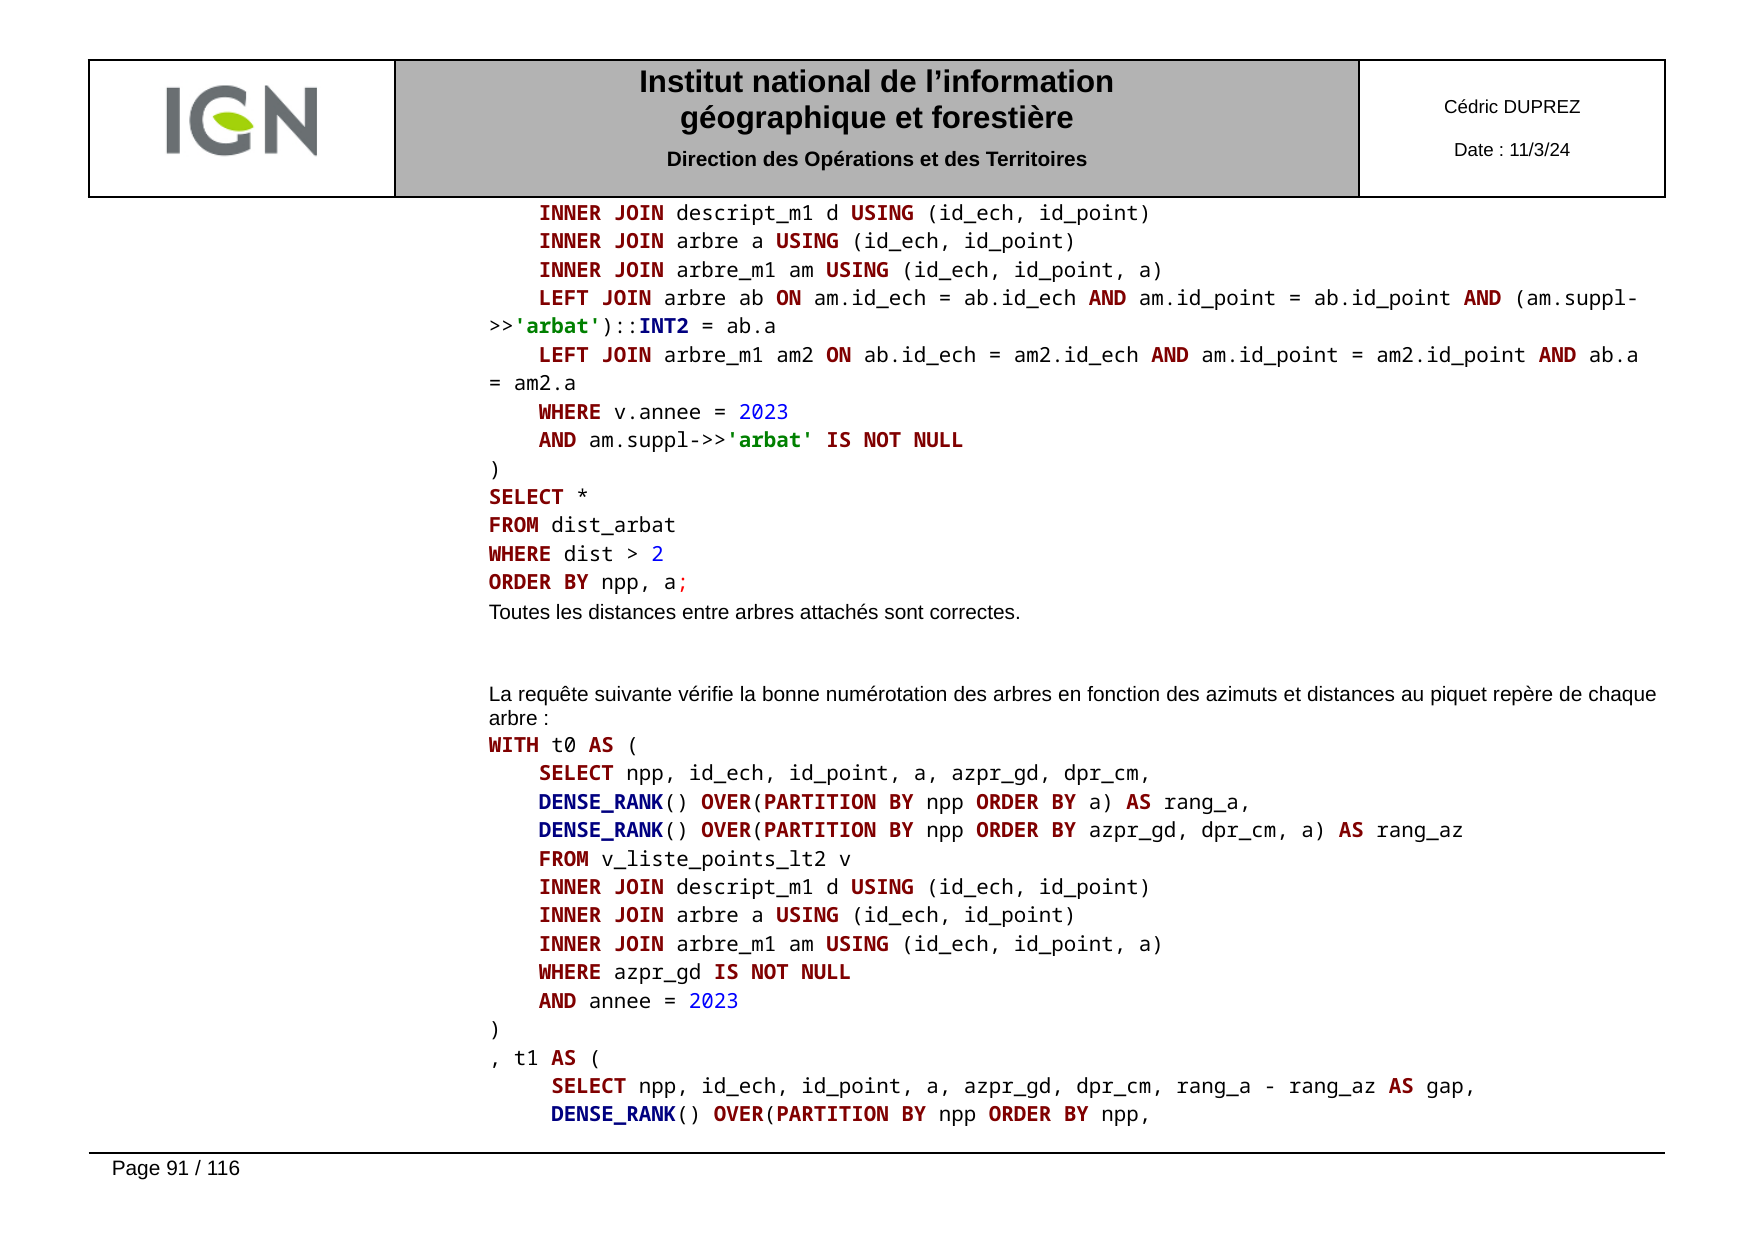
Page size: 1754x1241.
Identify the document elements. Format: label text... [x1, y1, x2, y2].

table_cell INNER JOIN descript_m1 d USING (id_ech, id_point) INNER JOIN arbre a USING (id_ech, id_point) INNER JOIN arbre_m1 am USING (id_ech, id_point, a) LEFT JOIN arbre ab ON am.id_ech = ab.id_ech AND am.id_point = ab.id_point AND (am.suppl->>'arbat')::INT2 = ab.a LEFT JOIN arbre_m1 am2 ON ab.id_ech = am2.id_ech AND am.id_point = am2.id_point AND ab.a = am2.a WHERE v.annee = 2023 AND am.suppl->>'arbat' IS NOT NULL ) SELECT * FROM dist_arbat WHERE dist > 2 ORDER BY npp, a; Toutes les distances entre arbres attachés sont correctes. La requête suivante vérifie la bonne numérotation des arbres en fonction des azimuts et distances au piquet repère de chaque arbre : WITH t0 AS ( SELECT npp, id_ech, id_point, a, azpr_gd, dpr_cm, DENSE_RANK() OVER(PARTITION BY npp ORDER BY a) AS rang_a, DENSE_RANK() OVER(PARTITION BY npp ORDER BY azpr_gd, dpr_cm, a) AS rang_az FROM v_liste_points_lt2 v INNER JOIN descript_m1 d USING (id_ech, id_point) INNER JOIN arbre a USING (id_ech, id_point) INNER JOIN arbre_m1 am USING (id_ech, id_point, a) WHERE azpr_gd IS NOT NULL AND annee = 2023 ) , t1 AS ( SELECT npp, id_ech, id_point, a, azpr_gd, dpr_cm, rang_a - rang_az AS gap, DENSE_RANK() OVER(PARTITION BY npp ORDER BY npp, [483, 198, 1665, 1134]
picture [141, 62, 343, 180]
table_cell [89, 198, 483, 1134]
